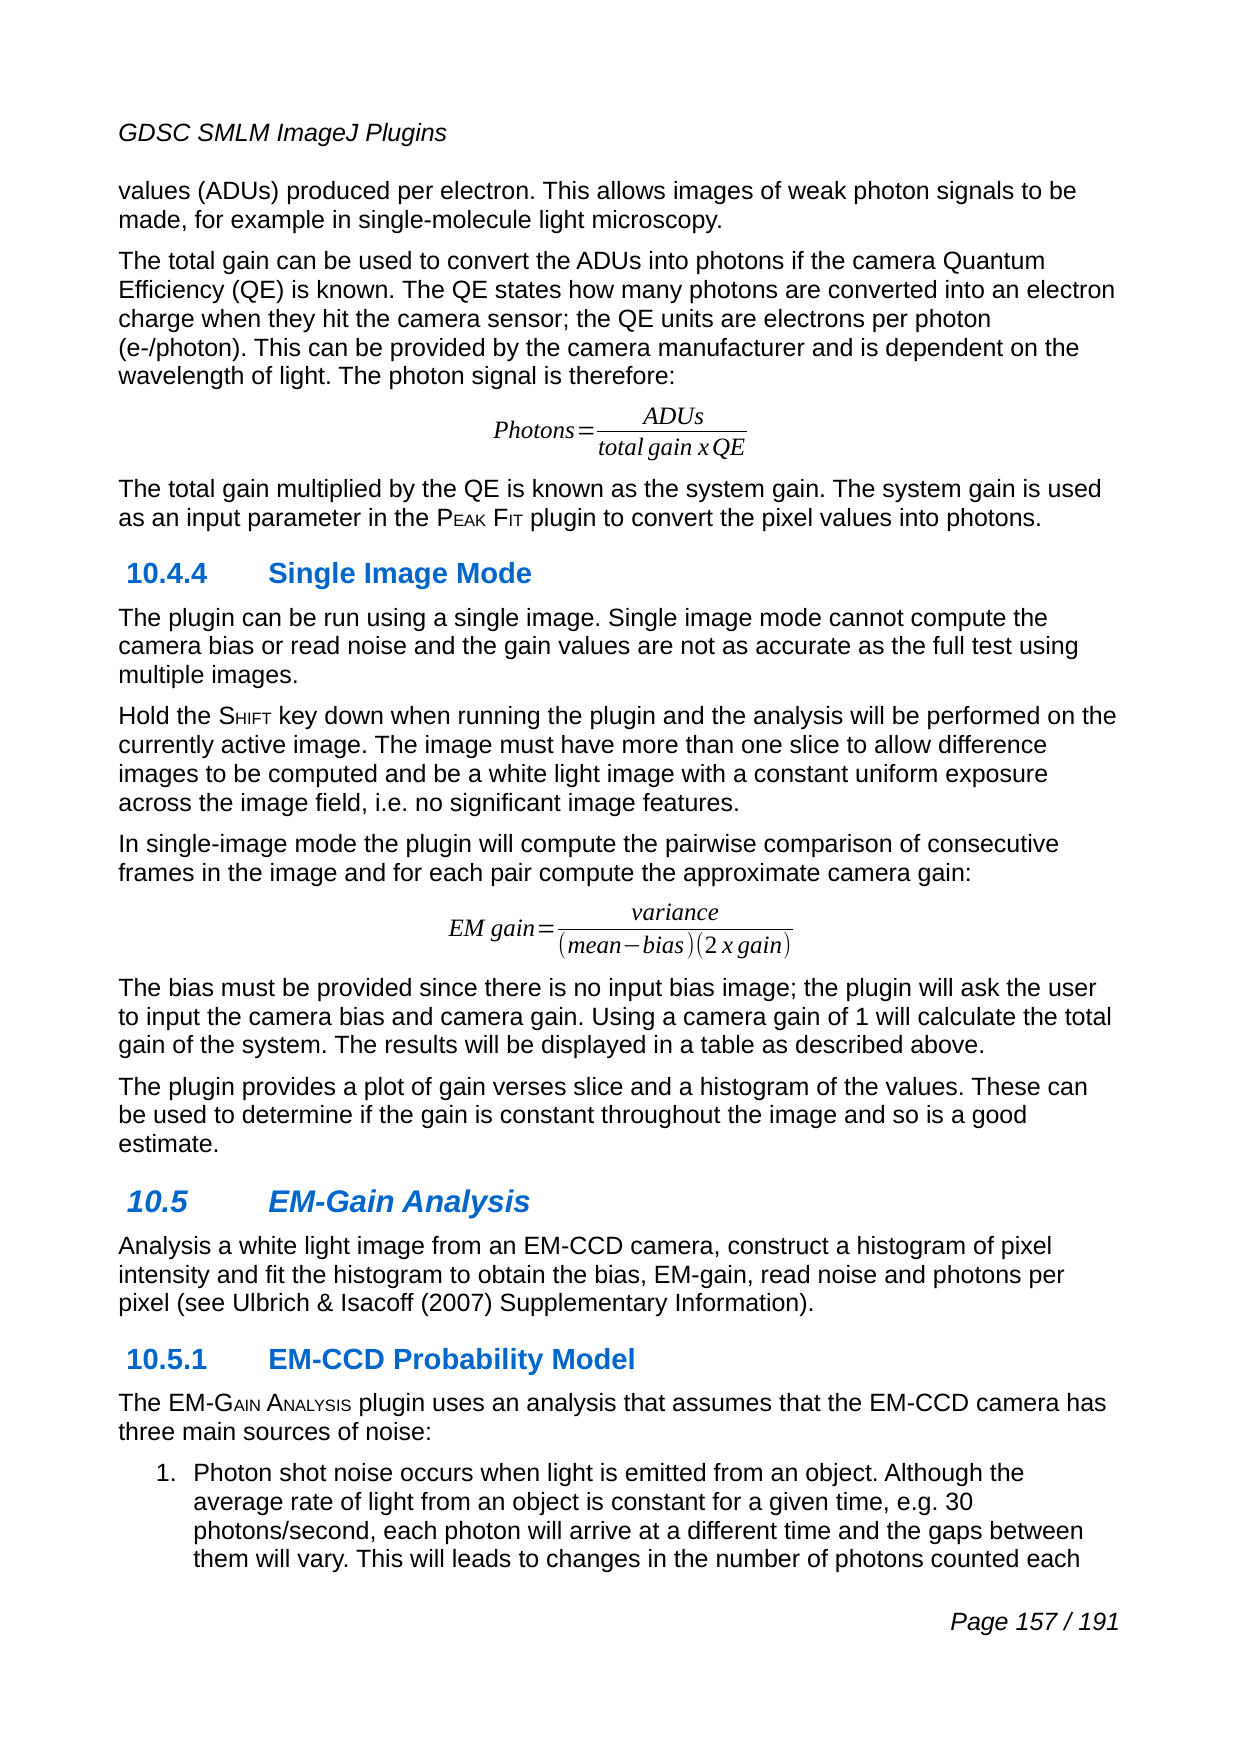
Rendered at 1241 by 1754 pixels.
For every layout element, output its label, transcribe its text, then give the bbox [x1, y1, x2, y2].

text In single-image mode the plugin will compute the pairwise comparison of consecutive frames in the image and for each pair compute the approximate camera gain: [118, 829, 1122, 886]
list Photon shot noise occurs when light is emitted from an object. Although the average rate of light from an object is constant for a given time, e.g. 30 photons/second, each photon will arrive at a different time and the gaps between them will vary. This will leads to changes in the number of photons counted each [156, 1458, 1122, 1573]
text The bias must be provided since there is no input bias image; the plugin will ask the user to input the camera bias and camera gain. Using a camera gain of 1 will calculate the total gain of the system. The results will be displayed in a table as described above. [118, 973, 1122, 1059]
text values (ADUs) produced per electron. This allows images of weak photon signals to be made, for example in single-molecule light microscopy. [118, 176, 1122, 234]
text Hold the Shift key down when running the plugin and the analysis will be performed on the currently active image. The image must have more than one slice to allow difference images to be computed and be a white light image with a constant uniform exposure across the image field, i.e. no significant image features. [118, 701, 1122, 816]
text Analysis a white light image from an EM-CCD camera, construct a histogram of pixel intensity and fit the histogram to obtain the bias, EM-gain, read noise and photons per pixel (see Ulbrich & Isacoff (2007) Supplementary Information). [118, 1231, 1122, 1317]
text The EM-Gain Analysis plugin uses an analysis that assumes that the EM-CCD camera has three main sources of noise: [118, 1388, 1122, 1446]
subtitle EM-Gain Analysis [118, 1183, 1122, 1218]
text The total gain multiplied by the QE is known as the system gain. The system gain is used as an input parameter in the Peak Fit plugin to convert the pixel values into photons. [118, 474, 1122, 532]
subtitle EM-CCD Probability Model [118, 1342, 1122, 1376]
text The plugin provides a plot of gain verses slice and a histogram of the values. These can be used to determine if the gain is constant throughout the image and so is a good estimate. [118, 1072, 1122, 1158]
text The plugin can be run using a single image. Single image mode cannot compute the camera bias or read noise and the gain values are not as accurate as the full test using multiple images. [118, 603, 1122, 689]
subtitle Single Image Mode [118, 557, 1122, 590]
text The total gain can be used to convert the ADUs into photons if the camera Quantum Efficiency (QE) is known. The QE states how many photons are converted into an electron charge when they hit the camera sensor; the QE units are electrons per photon (e-/photon). This can be provided by the camera manufacturer and is dependent on the wavelength of light. The photon signal is therefore: [118, 246, 1122, 390]
